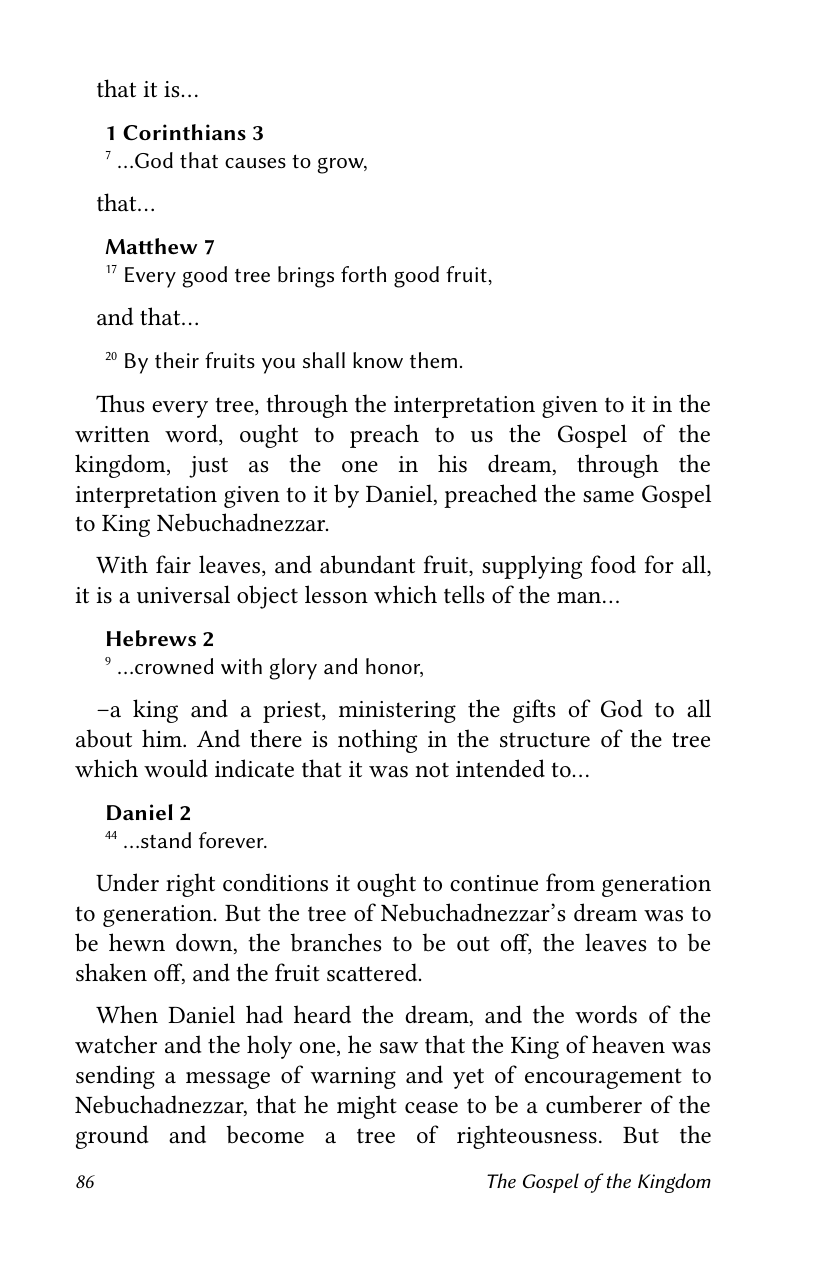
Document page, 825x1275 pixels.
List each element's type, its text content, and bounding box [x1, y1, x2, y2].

text 20 By their fruits you shall know them. [105, 348, 682, 374]
text 17 Every good tree brings forth good fruit, [105, 262, 682, 288]
text that it is… [75, 75, 712, 103]
text –a king and a priest, ministering the gifts of God to all about him. And there is nothing in the structure of the tree which would indicate that it was not intended to… [75, 696, 712, 784]
text 1 Corinthians 3 [105, 120, 712, 146]
text 44 ...stand forever. [105, 828, 682, 854]
text When Daniel had heard the dream, and the words of the watcher and the holy one, he saw that the King of heaven was sending a message of warning and yet of encouragement to Nebuchadnezzar, that he might cease to be a cumberer of the ground and become a tree of righteousness. But the [75, 1001, 712, 1149]
text 9 ...crowned with glory and honor, [105, 654, 682, 680]
text Daniel 2 [105, 800, 712, 826]
text that… [75, 189, 712, 218]
text 7 ...God that causes to grow, [105, 147, 682, 174]
text Hebrews 2 [105, 626, 712, 652]
text Under right conditions it ought to continue from generation to generation. But the tree of Nebuchadnezzar’s dream was to be hewn down, the branches to be out off, the leaves to be shaken off, and the fruit scattered. [75, 869, 712, 988]
text Thus every tree, through the interpretation given to it in the written word, ought to preach to us the Gospel of the kingdom, just as the one in his dream, through the interpretation given to it by Daniel, preached the same Gospel to King Nebuchadnezzar. [75, 390, 712, 538]
text With fair leaves, and abundant fruit, supplying food for all, it is a universal object lesson which tells of the man… [75, 551, 712, 610]
text and that... [75, 303, 712, 332]
text Matthew 7 [105, 234, 712, 260]
